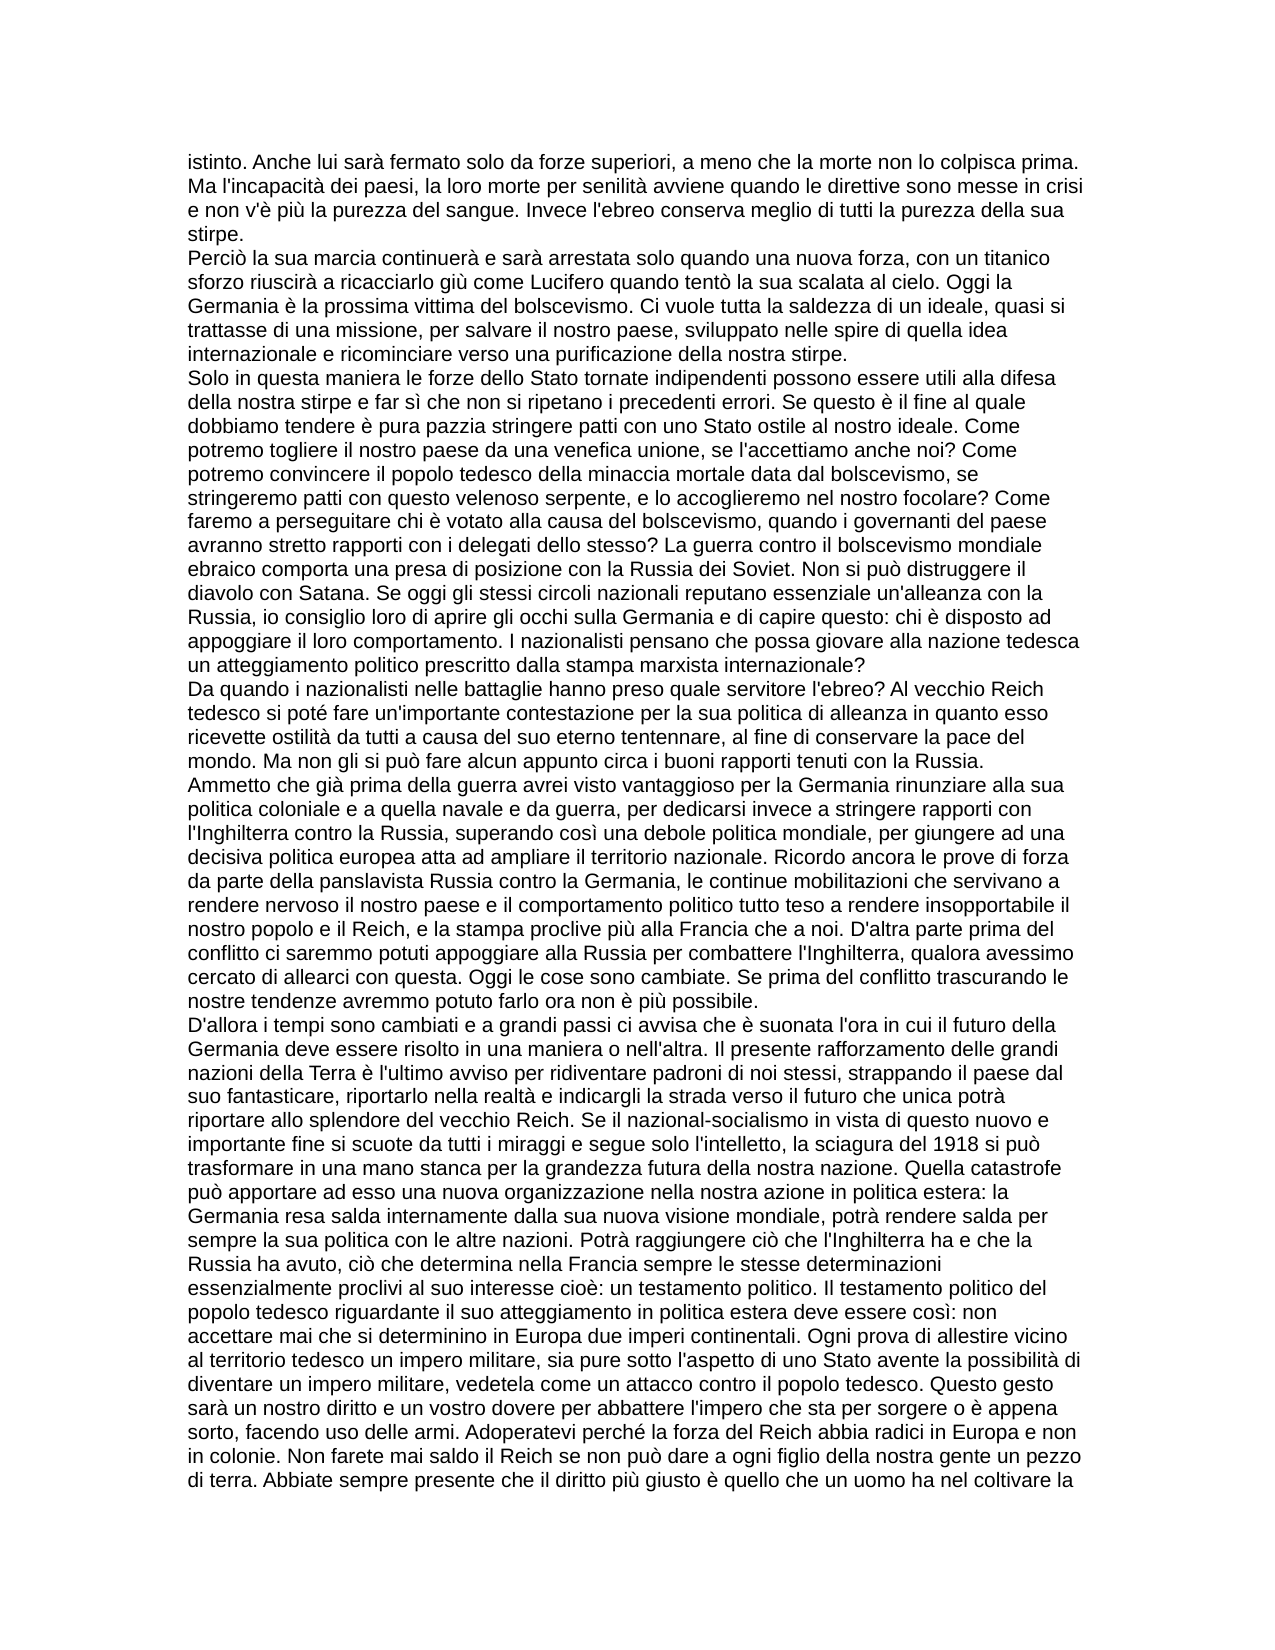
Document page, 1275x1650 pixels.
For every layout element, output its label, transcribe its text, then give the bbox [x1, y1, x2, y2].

text Solo in questa maniera le forze dello Stato tornate indipendenti possono essere utili alla difesa della nostra stirpe e far sì che non si ripetano i precedenti errori. Se questo è il fine al quale dobbiamo tendere è pura pazzia stringere patti con uno Stato ostile al nostro ideale. Come potremo togliere il nostro paese da una venefica unione, se l'accettiamo anche noi? Come potremo convincere il popolo tedesco della minaccia mortale data dal bolscevismo, se stringeremo patti con questo velenoso serpente, e lo accoglieremo nel nostro focolare? Come faremo a perseguitare chi è votato alla causa del bolscevismo, quando i governanti del paese avranno stretto rapporti con i delegati dello stesso? La guerra contro il bolscevismo mondiale ebraico comporta una presa di posizione con la Russia dei Soviet. Non si può distruggere il diavolo con Satana. Se oggi gli stessi circoli nazionali reputano essenziale un'alleanza con la Russia, io consiglio loro di aprire gli occhi sulla Germania e di capire questo: chi è disposto ad appoggiare il loro comportamento. I nazionalisti pensano che possa giovare alla nazione tedesca un atteggiamento politico prescritto dalla stampa marxista internazionale? [187, 366, 1087, 677]
text Da quando i nazionalisti nelle battaglie hanno preso quale servitore l'ebreo? Al vecchio Reich tedesco si poté fare un'importante contestazione per la sua politica di alleanza in quanto esso ricevette ostilità da tutti a causa del suo eterno tentennare, al fine di conservare la pace del mondo. Ma non gli si può fare alcun appunto circa i buoni rapporti tenuti con la Russia. [187, 677, 1087, 773]
text Perciò la sua marcia continuerà e sarà arrestata solo quando una nuova forza, con un titanico sforzo riuscirà a ricacciarlo giù come Lucifero quando tentò la sua scalata al cielo. Oggi la Germania è la prossima vittima del bolscevismo. Ci vuole tutta la saldezza di un ideale, quasi si trattasse di una missione, per salvare il nostro paese, sviluppato nelle spire di quella idea internazionale e ricominciare verso una purificazione della nostra stirpe. [187, 246, 1087, 366]
text istinto. Anche lui sarà fermato solo da forze superiori, a meno che la morte non lo colpisca prima. [187, 150, 1087, 174]
text Ma l'incapacità dei paesi, la loro morte per senilità avviene quando le direttive sono messe in crisi e non v'è più la purezza del sangue. Invece l'ebreo conserva meglio di tutti la purezza della sua stirpe. [187, 174, 1087, 246]
text D'allora i tempi sono cambiati e a grandi passi ci avvisa che è suonata l'ora in cui il futuro della Germania deve essere risolto in una maniera o nell'altra. Il presente rafforzamento delle grandi nazioni della Terra è l'ultimo avviso per ridiventare padroni di noi stessi, strappando il paese dal suo fantasticare, riportarlo nella realtà e indicargli la strada verso il futuro che unica potrà riportare allo splendore del vecchio Reich. Se il nazional-socialismo in vista di questo nuovo e importante fine si scuote da tutti i miraggi e segue solo l'intelletto, la sciagura del 1918 si può trasformare in una mano stanca per la grandezza futura della nostra nazione. Quella catastrofe può apportare ad esso una nuova organizzazione nella nostra azione in politica estera: la Germania resa salda internamente dalla sua nuova visione mondiale, potrà rendere salda per sempre la sua politica con le altre nazioni. Potrà raggiungere ciò che l'Inghilterra ha e che la Russia ha avuto, ciò che determina nella Francia sempre le stesse determinazioni essenzialmente proclivi al suo interesse cioè: un testamento politico. Il testamento politico del popolo tedesco riguardante il suo atteggiamento in politica estera deve essere così: non accettare mai che si determinino in Europa due imperi continentali. Ogni prova di allestire vicino al territorio tedesco un impero militare, sia pure sotto l'aspetto di uno Stato avente la possibilità di diventare un impero militare, vedetela come un attacco contro il popolo tedesco. Questo gesto sarà un nostro diritto e un vostro dovere per abbattere l'impero che sta per sorgere o è appena sorto, facendo uso delle armi. Adoperatevi perché la forza del Reich abbia radici in Europa e non in colonie. Non farete mai saldo il Reich se non può dare a ogni figlio della nostra gente un pezzo di terra. Abbiate sempre presente che il diritto più giusto è quello che un uomo ha nel coltivare la [187, 1012, 1087, 1492]
text Ammetto che già prima della guerra avrei visto vantaggioso per la Germania rinunziare alla sua politica coloniale e a quella navale e da guerra, per dedicarsi invece a stringere rapporti con l'Inghilterra contro la Russia, superando così una debole politica mondiale, per giungere ad una decisiva politica europea atta ad ampliare il territorio nazionale. Ricordo ancora le prove di forza da parte della panslavista Russia contro la Germania, le continue mobilitazioni che servivano a rendere nervoso il nostro paese e il comportamento politico tutto teso a rendere insopportabile il nostro popolo e il Reich, e la stampa proclive più alla Francia che a noi. D'altra parte prima del conflitto ci saremmo potuti appoggiare alla Russia per combattere l'Inghilterra, qualora avessimo cercato di allearci con questa. Oggi le cose sono cambiate. Se prima del conflitto trascurando le nostre tendenze avremmo potuto farlo ora non è più possibile. [187, 773, 1087, 1012]
